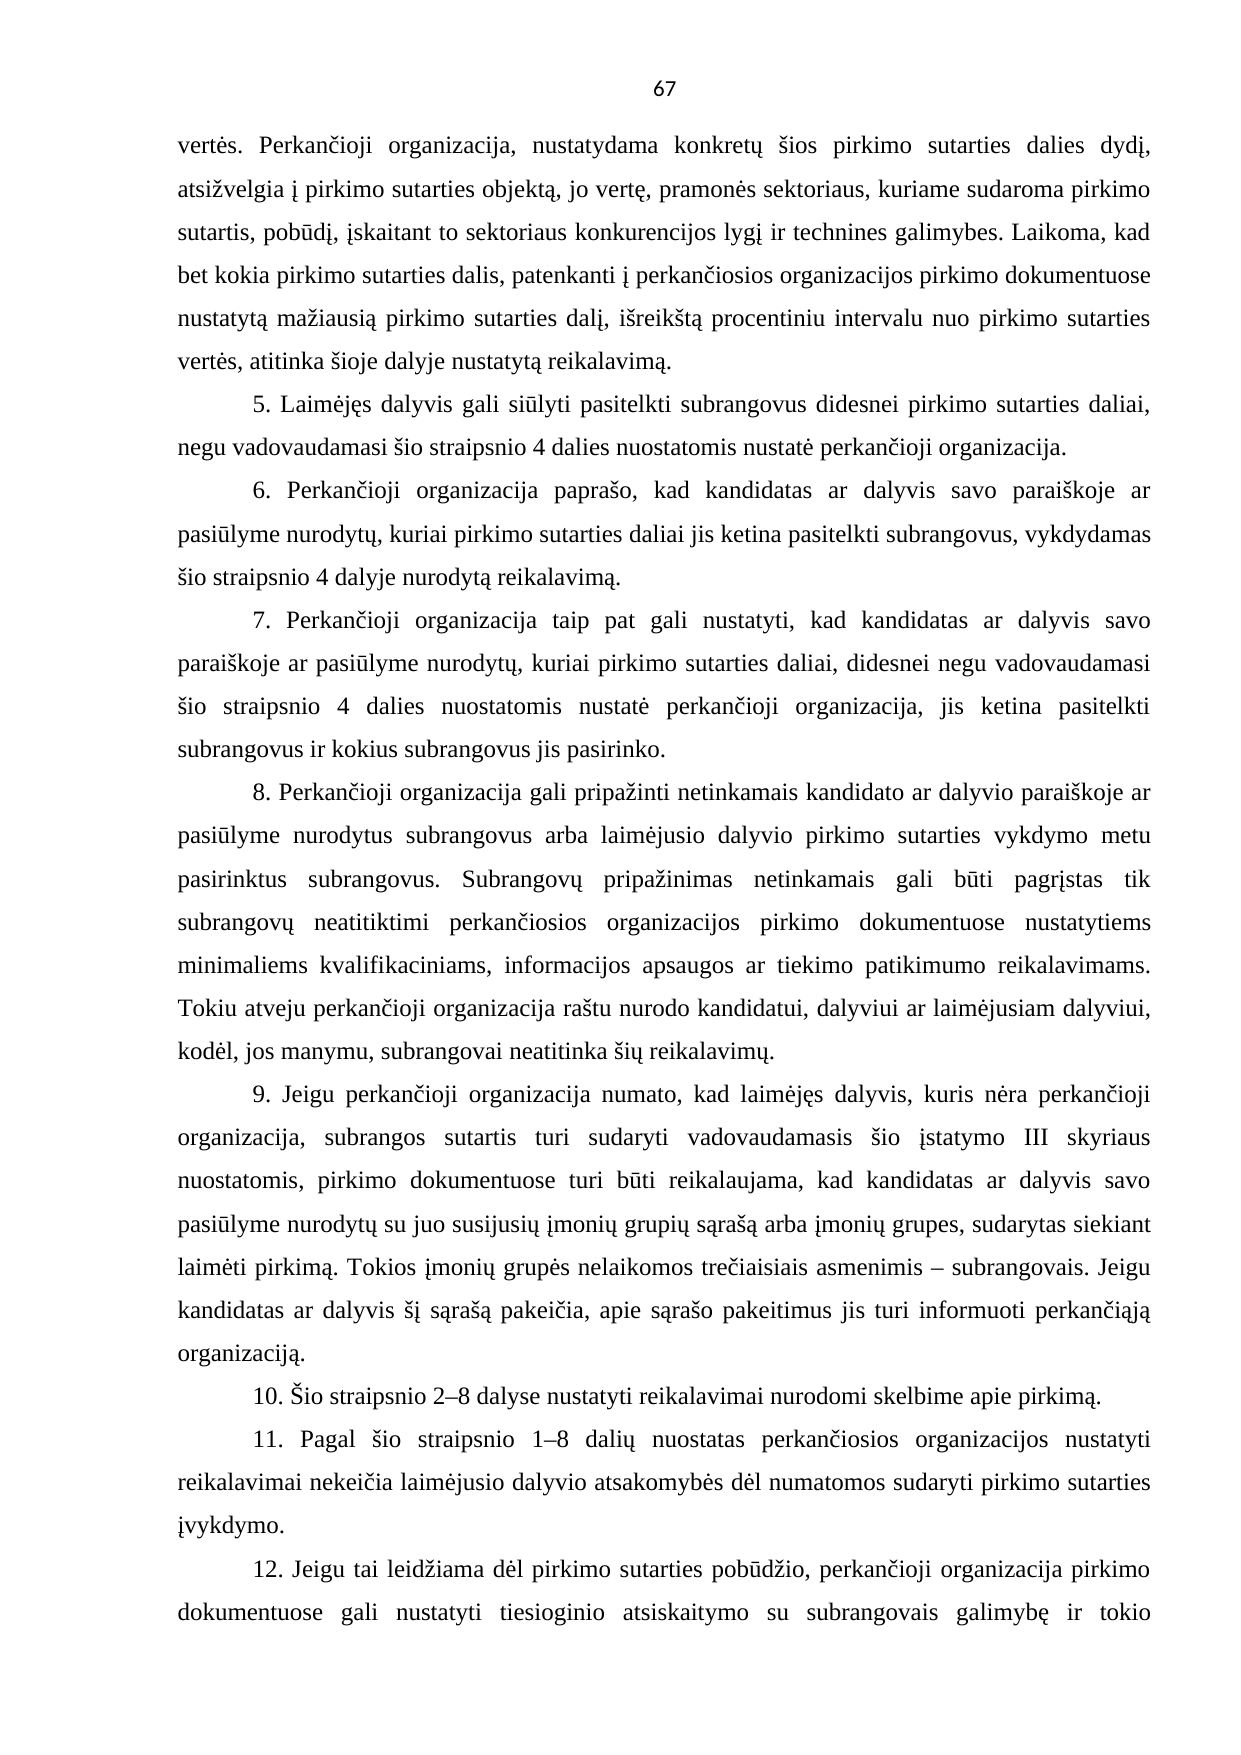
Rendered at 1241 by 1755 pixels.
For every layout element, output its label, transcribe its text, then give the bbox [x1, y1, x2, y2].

text 5. Laimėjęs dalyvis gali siūlyti pasitelkti subrangovus didesnei pirkimo sutarties daliai, negu vadovaudamasi šio straipsnio 4 dalies nuostatomis nustatė perkančioji organizacija. [177, 389, 1152, 461]
text 9. Jeigu perkančioji organizacija numato, kad laimėjęs dalyvis, kuris nėra perkančioji organizacija, subrangos sutartis turi sudaryti vadovaudamasis šio įstatymo III skyriaus nuostatomis, pirkimo dokumentuose turi būti reikalaujama, kad kandidatas ar dalyvis savo pasiūlyme nurodytų su juo susijusių įmonių grupių sąrašą arba įmonių grupes, sudarytas siekiant laimėti pirkimą. Tokios įmonių grupės nelaikomos trečiaisiais asmenimis – subrangovais. Jeigu kandidatas ar dalyvis šį sąrašą pakeičia, apie sąrašo pakeitimus jis turi informuoti perkančiąją organizaciją. [177, 1079, 1152, 1367]
text 12. Jeigu tai leidžiama dėl pirkimo sutarties pobūdžio, perkančioji organizacija pirkimo dokumentuose gali nustatyti tiesioginio atsiskaitymo su subrangovais galimybę ir tokio [177, 1554, 1152, 1626]
text 10. Šio straipsnio 2–8 dalyse nustatyti reikalavimai nurodomi skelbime apie pirkimą. [177, 1381, 1152, 1410]
text vertės. Perkančioji organizacija, nustatydama konkretų šios pirkimo sutarties dalies dydį, atsižvelgia į pirkimo sutarties objektą, jo vertę, pramonės sektoriaus, kuriame sudaroma pirkimo sutartis, pobūdį, įskaitant to sektoriaus konkurencijos lygį ir technines galimybes. Laikoma, kad bet kokia pirkimo sutarties dalis, patenkanti į perkančiosios organizacijos pirkimo dokumentuose nustatytą mažiausią pirkimo sutarties dalį, išreikštą procentiniu intervalu nuo pirkimo sutarties vertės, atitinka šioje dalyje nustatytą reikalavimą. [177, 131, 1152, 375]
text 8. Perkančioji organizacija gali pripažinti netinkamais kandidato ar dalyvio paraiškoje ar pasiūlyme nurodytus subrangovus arba laimėjusio dalyvio pirkimo sutarties vykdymo metu pasirinktus subrangovus. Subrangovų pripažinimas netinkamais gali būti pagrįstas tik subrangovų neatitiktimi perkančiosios organizacijos pirkimo dokumentuose nustatytiems minimaliems kvalifikaciniams, informacijos apsaugos ar tiekimo patikimumo reikalavimams. Tokiu atveju perkančioji organizacija raštu nurodo kandidatui, dalyviui ar laimėjusiam dalyviui, kodėl, jos manymu, subrangovai neatitinka šių reikalavimų. [177, 777, 1152, 1065]
text 11. Pagal šio straipsnio 1–8 dalių nuostatas perkančiosios organizacijos nustatyti reikalavimai nekeičia laimėjusio dalyvio atsakomybės dėl numatomos sudaryti pirkimo sutarties įvykdymo. [177, 1424, 1152, 1539]
text 7. Perkančioji organizacija taip pat gali nustatyti, kad kandidatas ar dalyvis savo paraiškoje ar pasiūlyme nurodytų, kuriai pirkimo sutarties daliai, didesnei negu vadovaudamasi šio straipsnio 4 dalies nuostatomis nustatė perkančioji organizacija, jis ketina pasitelkti subrangovus ir kokius subrangovus jis pasirinko. [177, 605, 1152, 763]
text 6. Perkančioji organizacija paprašo, kad kandidatas ar dalyvis savo paraiškoje ar pasiūlyme nurodytų, kuriai pirkimo sutarties daliai jis ketina pasitelkti subrangovus, vykdydamas šio straipsnio 4 dalyje nurodytą reikalavimą. [177, 476, 1152, 591]
